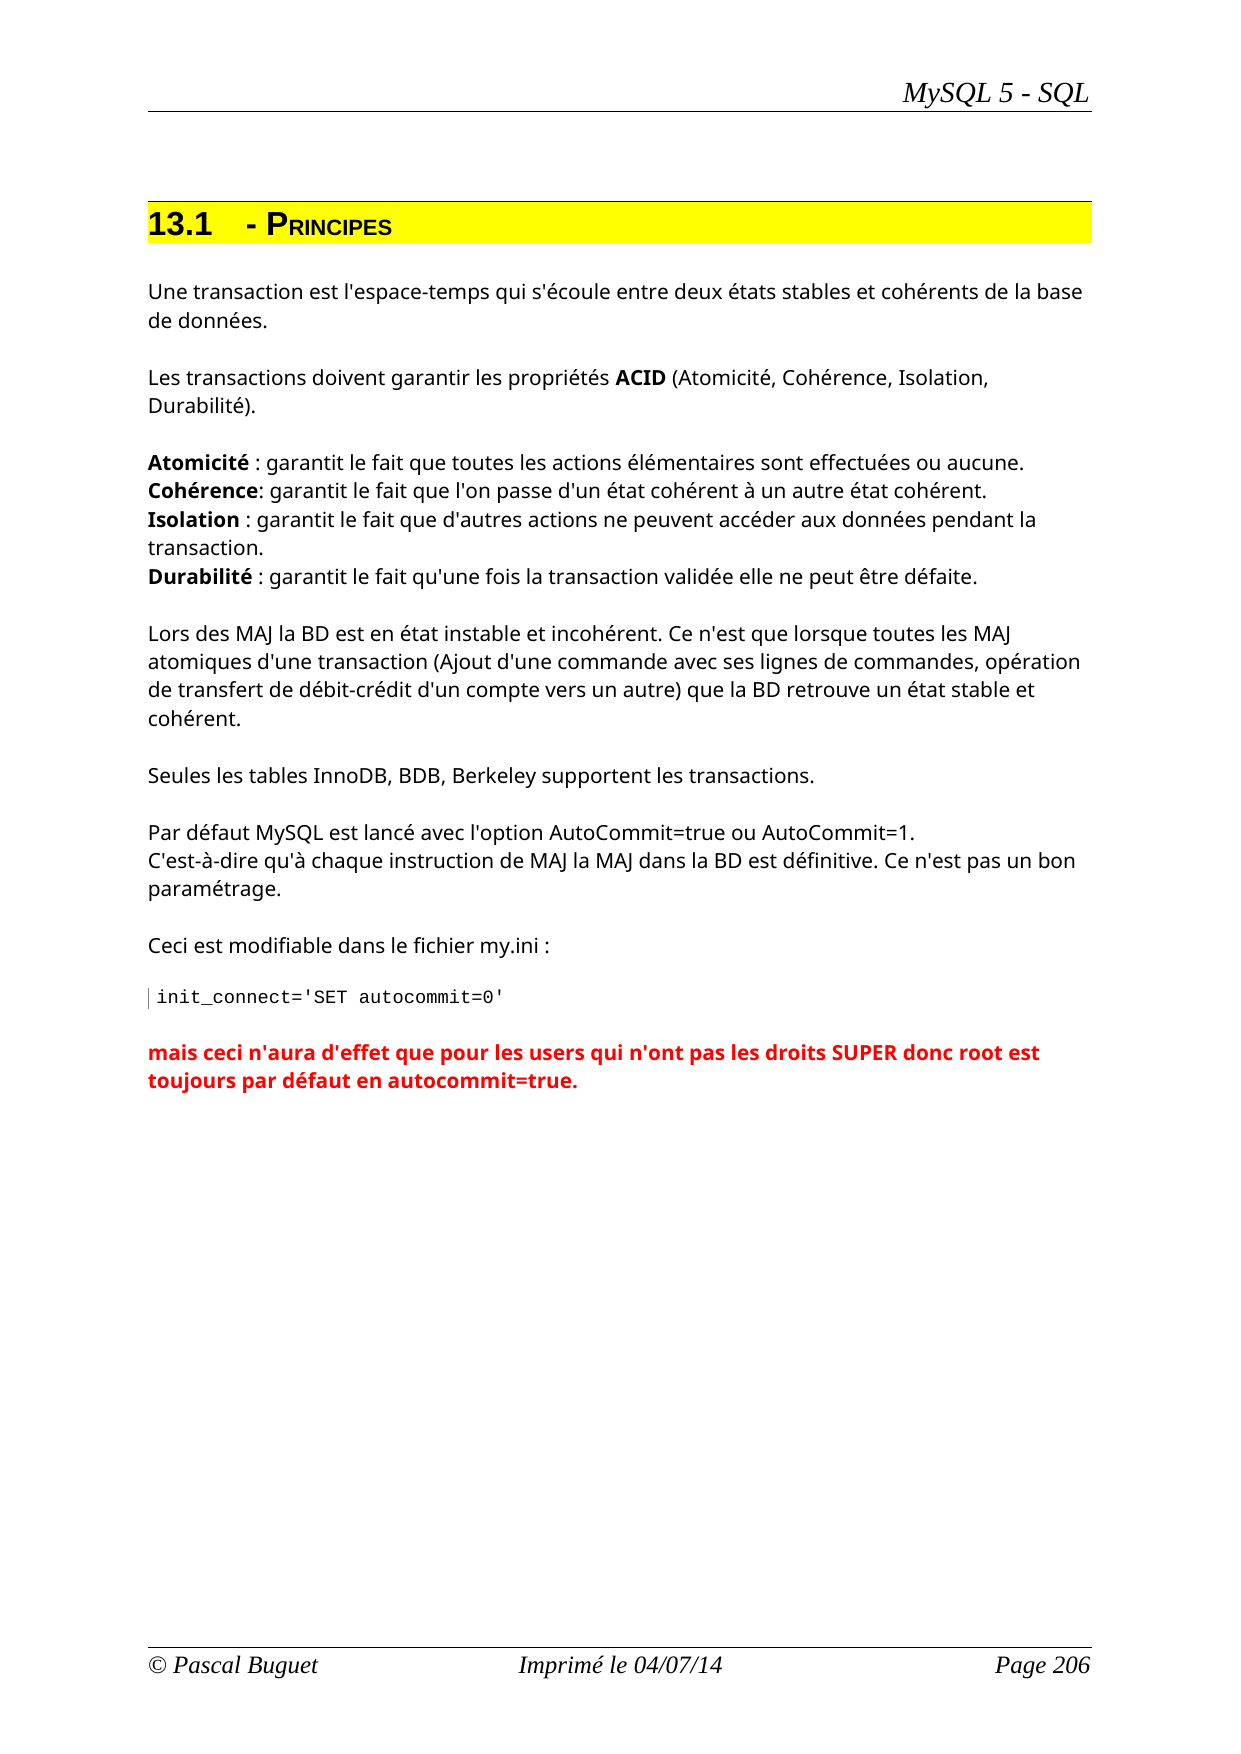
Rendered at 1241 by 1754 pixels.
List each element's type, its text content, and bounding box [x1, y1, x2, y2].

text Durabilité : garantit le fait qu'une fois la transaction validée elle ne peut être défaite. [148, 562, 1092, 590]
text Seules les tables InnoDB, BDB, Berkeley supportent les transactions. [148, 761, 1092, 789]
text Cohérence: garantit le fait que l'on passe d'un état cohérent à un autre état cohérent. [148, 476, 1092, 505]
text Les transactions doivent garantir les propriétés ACID (Atomicité, Cohérence, Isolation, Durabilité). [148, 363, 1092, 419]
text init_connect='SET autocommit=0' [149, 988, 1092, 1009]
text C'est-à-dire qu'à chaque instruction de MAJ la MAJ dans la BD est définitive. Ce n'est pas un bon paramétrage. [148, 846, 1092, 903]
text Isolation : garantit le fait que d'autres actions ne peuvent accéder aux données pendant la transaction. [148, 505, 1092, 562]
text Une transaction est l'espace-temps qui s'écoule entre deux états stables et cohérents de la base de données. [148, 277, 1092, 334]
subtitle - Principes [148, 202, 1092, 243]
text Atomicité : garantit le fait que toutes les actions élémentaires sont effectuées ou aucune. [148, 448, 1092, 476]
text Lors des MAJ la BD est en état instable et incohérent. Ce n'est que lorsque toutes les MAJ atomiques d'une transaction (Ajout d'une commande avec ses lignes de commandes, opération de transfert de débit-crédit d'un compte vers un autre) que la BD retrouve un état stable et cohérent. [148, 619, 1092, 732]
text mais ceci n'aura d'effet que pour les users qui n'ont pas les droits SUPER donc root est toujours par défaut en autocommit=true. [148, 1038, 1092, 1095]
text Par défaut MySQL est lancé avec l'option AutoCommit=true ou AutoCommit=1. [148, 818, 1092, 846]
text Ceci est modifiable dans le fichier my.ini : [148, 931, 1092, 960]
